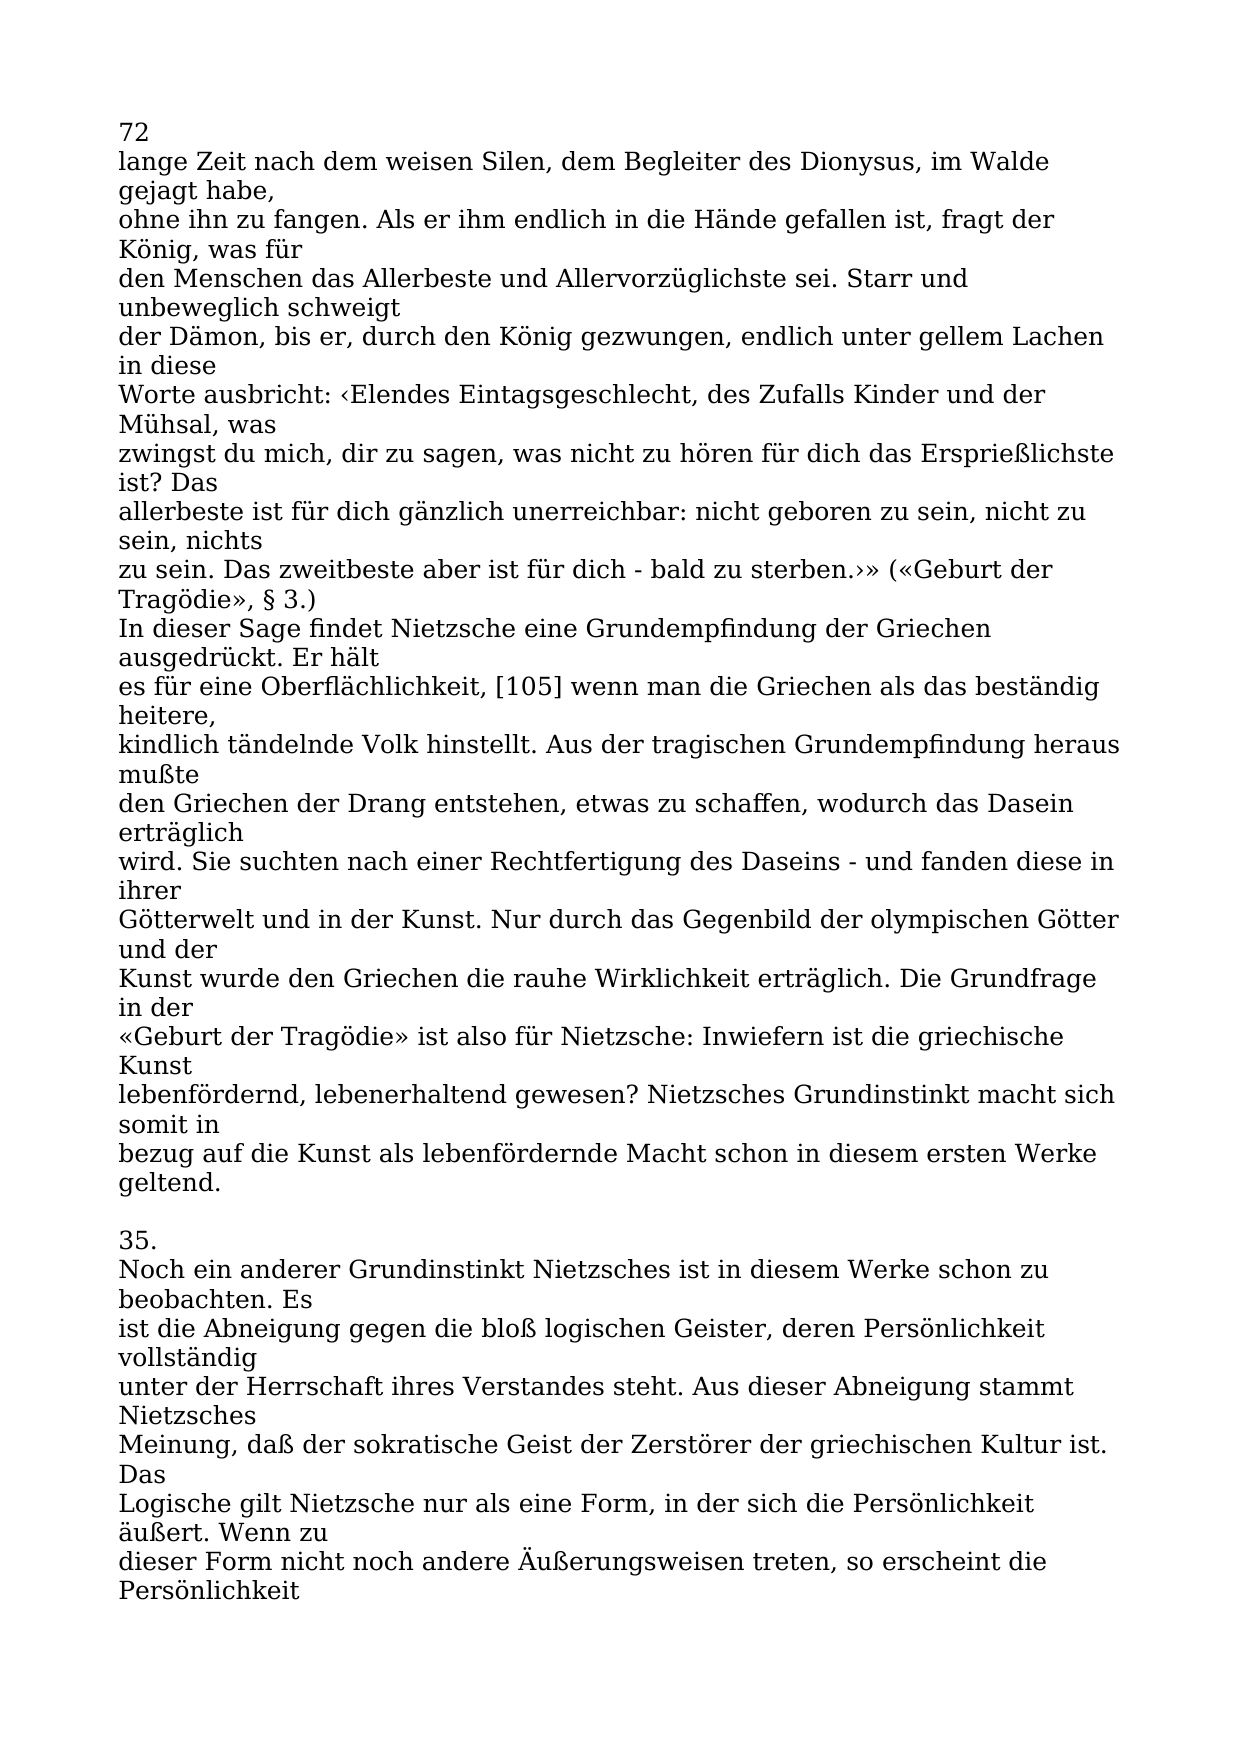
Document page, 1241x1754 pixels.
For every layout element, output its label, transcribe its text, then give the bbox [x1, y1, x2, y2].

text lange Zeit nach dem weisen Silen, dem Begleiter des Dionysus, im Walde gejagt habe, [118, 147, 1122, 206]
text Worte ausbricht: ‹Elendes Eintagsgeschlecht, des Zufalls Kinder und der Mühsal, was [118, 381, 1122, 439]
text 72 [118, 118, 1122, 147]
text lebenfördernd, lebenerhaltend gewesen? Nietzsches Grundinstinkt macht sich somit in [118, 1081, 1122, 1139]
text ist die Abneigung gegen die bloß logischen Geister, deren Persönlichkeit vollständig [118, 1314, 1122, 1372]
text den Griechen der Drang entstehen, etwas zu schaffen, wodurch das Dasein erträglich [118, 789, 1122, 847]
text wird. Sie suchten nach einer Rechtfertigung des Daseins - und fanden diese in ihrer [118, 847, 1122, 906]
text Götterwelt und in der Kunst. Nur durch das Gegenbild der olympischen Götter und der [118, 906, 1122, 964]
text Logische gilt Nietzsche nur als eine Form, in der sich die Persönlichkeit äußert. Wenn zu [118, 1489, 1122, 1547]
text zu sein. Das zweitbeste aber ist für dich - bald zu sterben.›» («Geburt der Tragödie», § 3.) [118, 556, 1122, 614]
text unter der Herrschaft ihres Verstandes steht. Aus dieser Abneigung stammt Nietzsches [118, 1372, 1122, 1431]
text zwingst du mich, dir zu sagen, was nicht zu hören für dich das Ersprießlichste ist? Das [118, 439, 1122, 497]
text 35. [118, 1226, 1122, 1256]
text es für eine Oberflächlichkeit, [105] wenn man die Griechen als das beständig heitere, [118, 672, 1122, 731]
text bezug auf die Kunst als lebenfördernde Macht schon in diesem ersten Werke geltend. [118, 1139, 1122, 1197]
text dieser Form nicht noch andere Äußerungsweisen treten, so erscheint die Persönlichkeit [118, 1547, 1122, 1606]
text der Dämon, bis er, durch den König gezwungen, endlich unter gellem Lachen in diese [118, 322, 1122, 381]
text ohne ihn zu fangen. Als er ihm endlich in die Hände gefallen ist, fragt der König, was für [118, 206, 1122, 264]
text Noch ein anderer Grundinstinkt Nietzsches ist in diesem Werke schon zu beobachten. Es [118, 1256, 1122, 1314]
text «Geburt der Tragödie» ist also für Nietzsche: Inwiefern ist die griechische Kunst [118, 1022, 1122, 1081]
text allerbeste ist für dich gänzlich unerreichbar: nicht geboren zu sein, nicht zu sein, nichts [118, 497, 1122, 556]
text Meinung, daß der sokratische Geist der Zerstörer der griechischen Kultur ist. Das [118, 1431, 1122, 1489]
text In dieser Sage findet Nietzsche eine Grundempfindung der Griechen ausgedrückt. Er hält [118, 614, 1122, 672]
text Kunst wurde den Griechen die rauhe Wirklichkeit erträglich. Die Grundfrage in der [118, 964, 1122, 1022]
text kindlich tändelnde Volk hinstellt. Aus der tragischen Grundempfindung heraus mußte [118, 731, 1122, 789]
text den Menschen das Allerbeste und Allervorzüglichste sei. Starr und unbeweglich schweigt [118, 264, 1122, 322]
